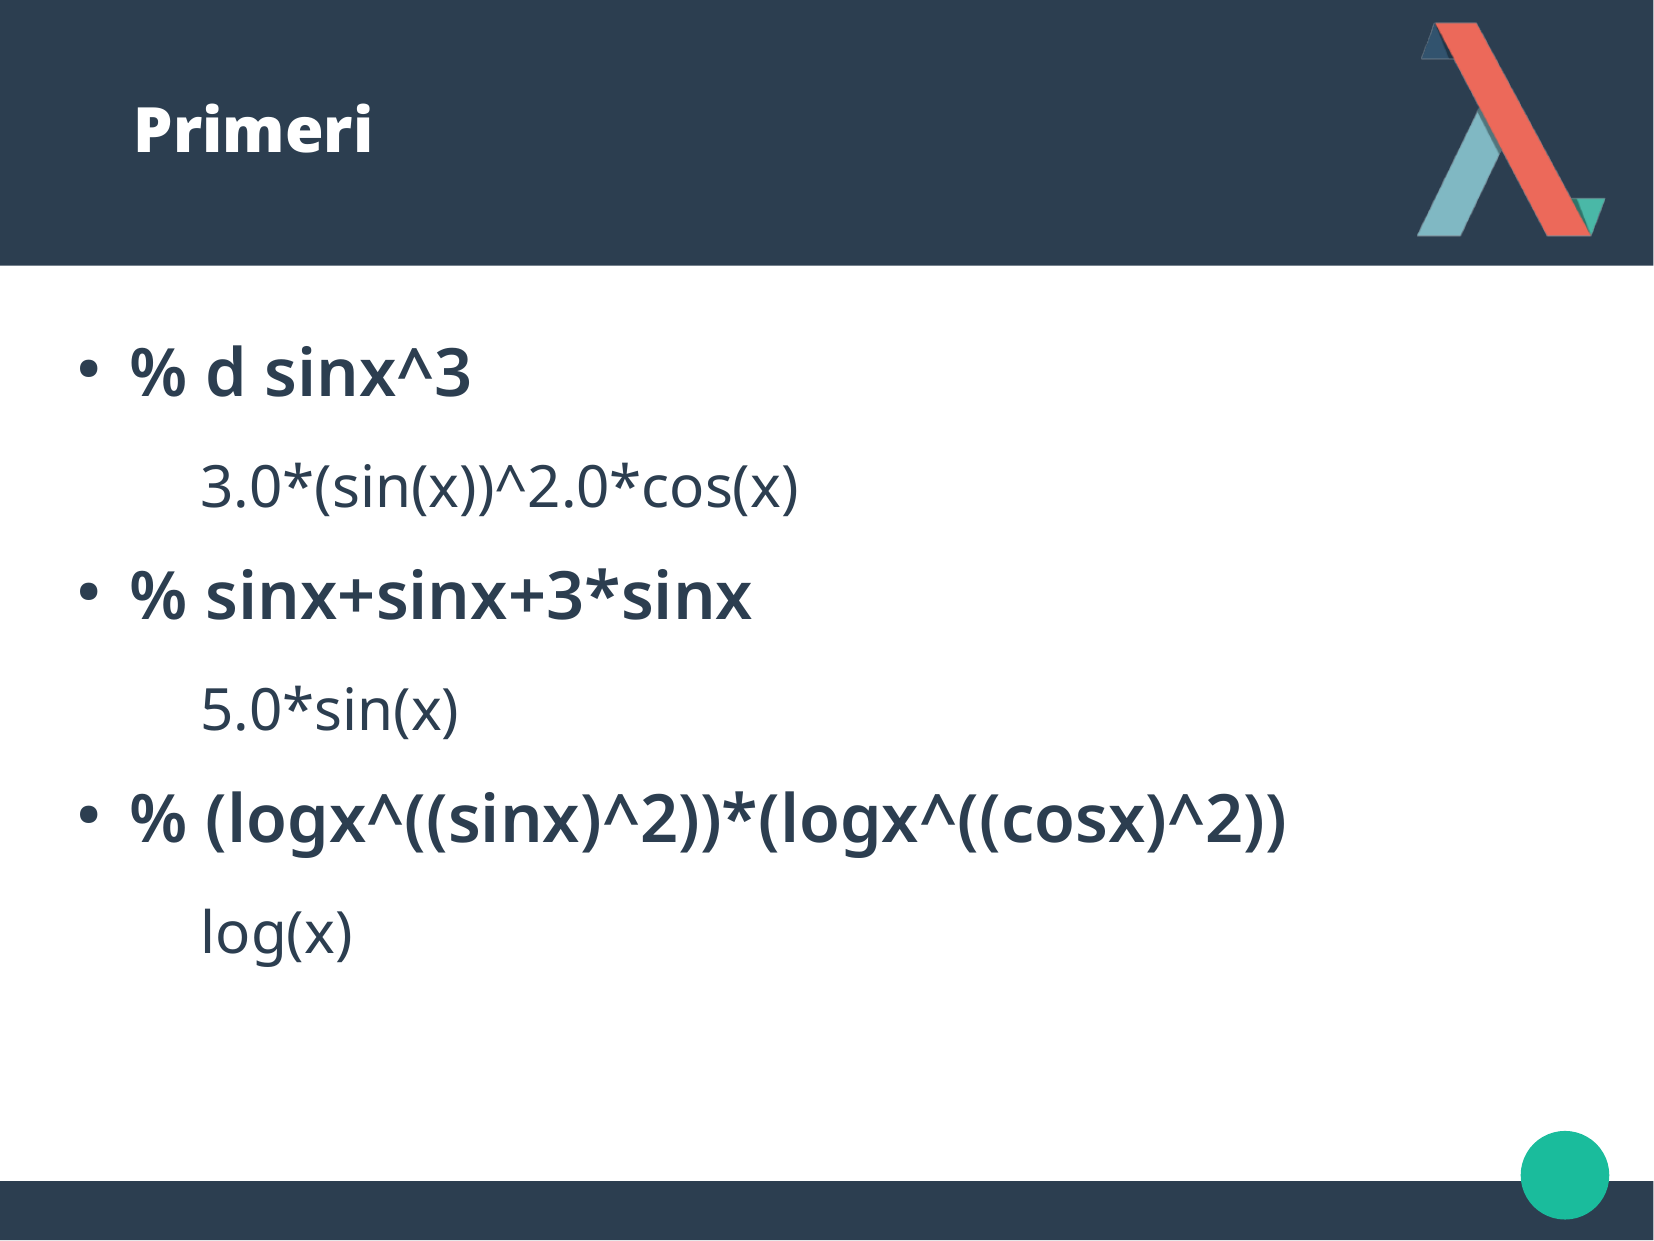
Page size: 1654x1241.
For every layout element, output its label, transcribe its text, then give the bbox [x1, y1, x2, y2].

title Primeri [59, 49, 1595, 207]
list % d sinx^3 3.0*(sin(x))^2.0*cos(x) % sinx+sinx+3*sinx 5.0*sin(x) % (logx^((sinx)^2))*(logx^((cosx)^2)) log(x) [59, 324, 1595, 1152]
picture [1395, 19, 1616, 240]
